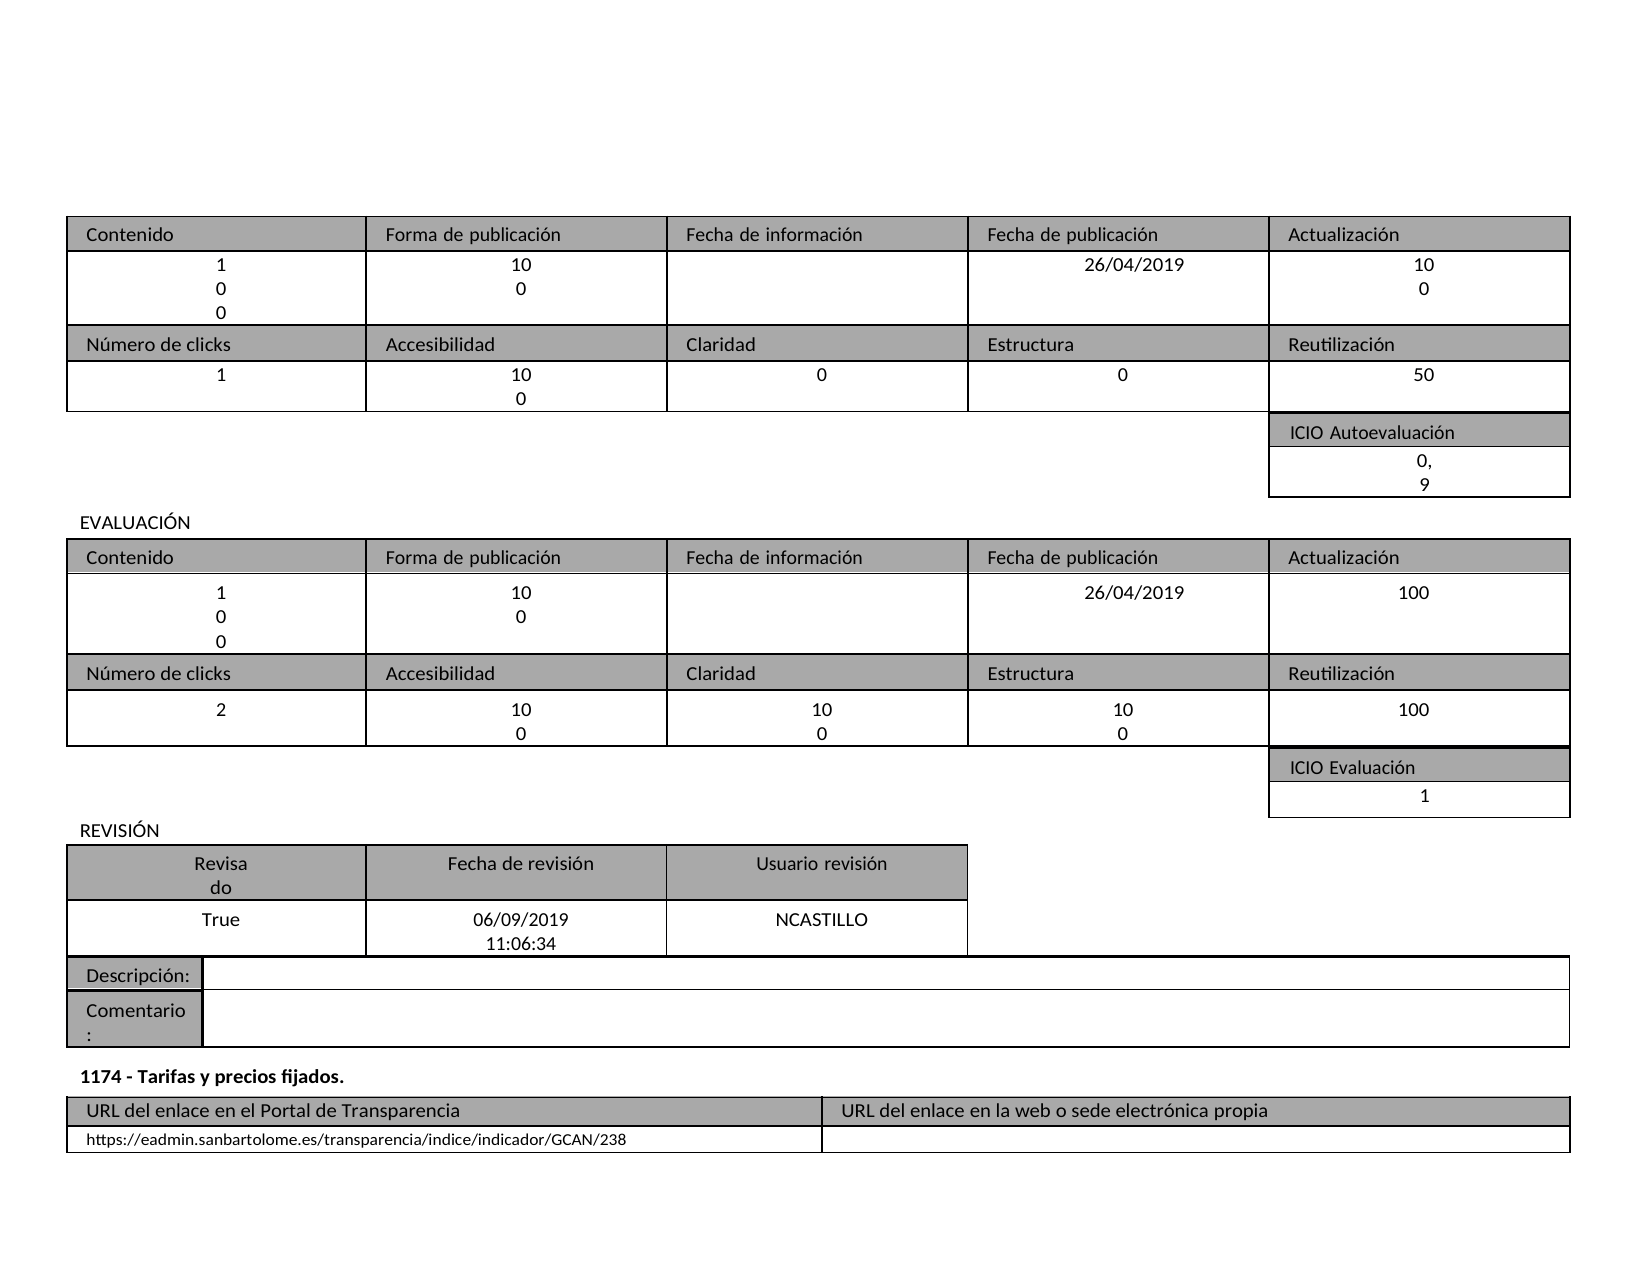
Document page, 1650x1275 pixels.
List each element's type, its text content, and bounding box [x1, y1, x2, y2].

table_cell 26/04/2019 [969, 574, 1268, 653]
table_cell Número de clicks [68, 655, 365, 689]
table_cell 100 [68, 252, 365, 324]
table_cell Estructura [969, 655, 1268, 689]
table_cell ICIO Evaluación [1270, 749, 1569, 781]
table_cell Accesibilidad [367, 326, 666, 360]
table_cell Accesibilidad [367, 655, 666, 689]
table_cell 1 [68, 362, 365, 411]
table_header Actualización [1270, 217, 1569, 250]
table_cell 100 [367, 574, 666, 653]
table_header Actualización [1270, 540, 1569, 572]
table_cell Número de clicks [68, 326, 365, 360]
text REVISIÓN [79, 818, 1594, 842]
table_cell Reutilización [1270, 655, 1569, 689]
table_header URL del enlace en la web o sede electrónica propia [823, 1098, 1569, 1125]
table_cell 100 [1270, 574, 1569, 653]
table_cell [67, 412, 1268, 496]
table_cell 0 [668, 362, 967, 411]
table_cell 06/09/2019 11:06:34 [367, 901, 666, 955]
table_cell True [68, 901, 365, 955]
table_header Contenido [68, 217, 365, 250]
text 1174 - Tarifas y precios fijados. [79, 1064, 1594, 1089]
table_cell [668, 574, 967, 653]
table_cell 100 [367, 252, 666, 324]
table_cell Reutilización [1270, 326, 1569, 360]
text EVALUACIÓN [79, 511, 1594, 535]
table_cell 100 [367, 691, 666, 745]
table_header URL del enlace en el Portal de Transparencia [68, 1098, 821, 1125]
table_cell [204, 990, 1569, 1046]
table_header Fecha de información [668, 540, 967, 572]
table_header Forma de publicación [367, 540, 666, 572]
table_cell [204, 958, 1569, 988]
table_cell 0 [969, 362, 1268, 411]
table_cell 100 [1270, 691, 1569, 745]
table_header Forma de publicación [367, 217, 666, 250]
table_header Usuario revisión [667, 846, 967, 899]
table_cell 100 [367, 362, 666, 411]
table_cell NCASTILLO [667, 901, 967, 955]
table_header [968, 844, 1569, 955]
table_cell 100 [668, 691, 967, 745]
table_cell Claridad [668, 655, 967, 689]
table_cell 0,9 [1270, 447, 1569, 496]
table_header Fecha de revisión [367, 846, 666, 899]
table_cell Estructura [969, 326, 1268, 360]
table_cell 2 [68, 691, 365, 745]
table_cell Claridad [668, 326, 967, 360]
table_cell Comentario: [68, 992, 201, 1046]
table_cell [823, 1127, 1569, 1151]
table_header Fecha de publicación [969, 540, 1268, 572]
table_cell ICIO Autoevaluación [1270, 414, 1569, 446]
table_cell 100 [969, 691, 1268, 745]
table_header Contenido [68, 540, 365, 572]
table_cell 26/04/2019 [969, 252, 1268, 324]
table_cell 50 [1270, 362, 1569, 411]
table_cell 100 [1270, 252, 1569, 324]
table_header Fecha de información [668, 217, 967, 250]
table_cell https://eadmin.sanbartolome.es/transparencia/indice/indicador/GCAN/238 [68, 1127, 821, 1151]
table_cell [668, 252, 967, 324]
table_cell [67, 747, 1268, 816]
table_header Fecha de publicación [969, 217, 1268, 250]
table_cell Descripción: [68, 958, 201, 988]
table_cell 1 [1270, 782, 1569, 816]
table_cell 100 [68, 574, 365, 653]
table_header Revisado [68, 846, 365, 899]
